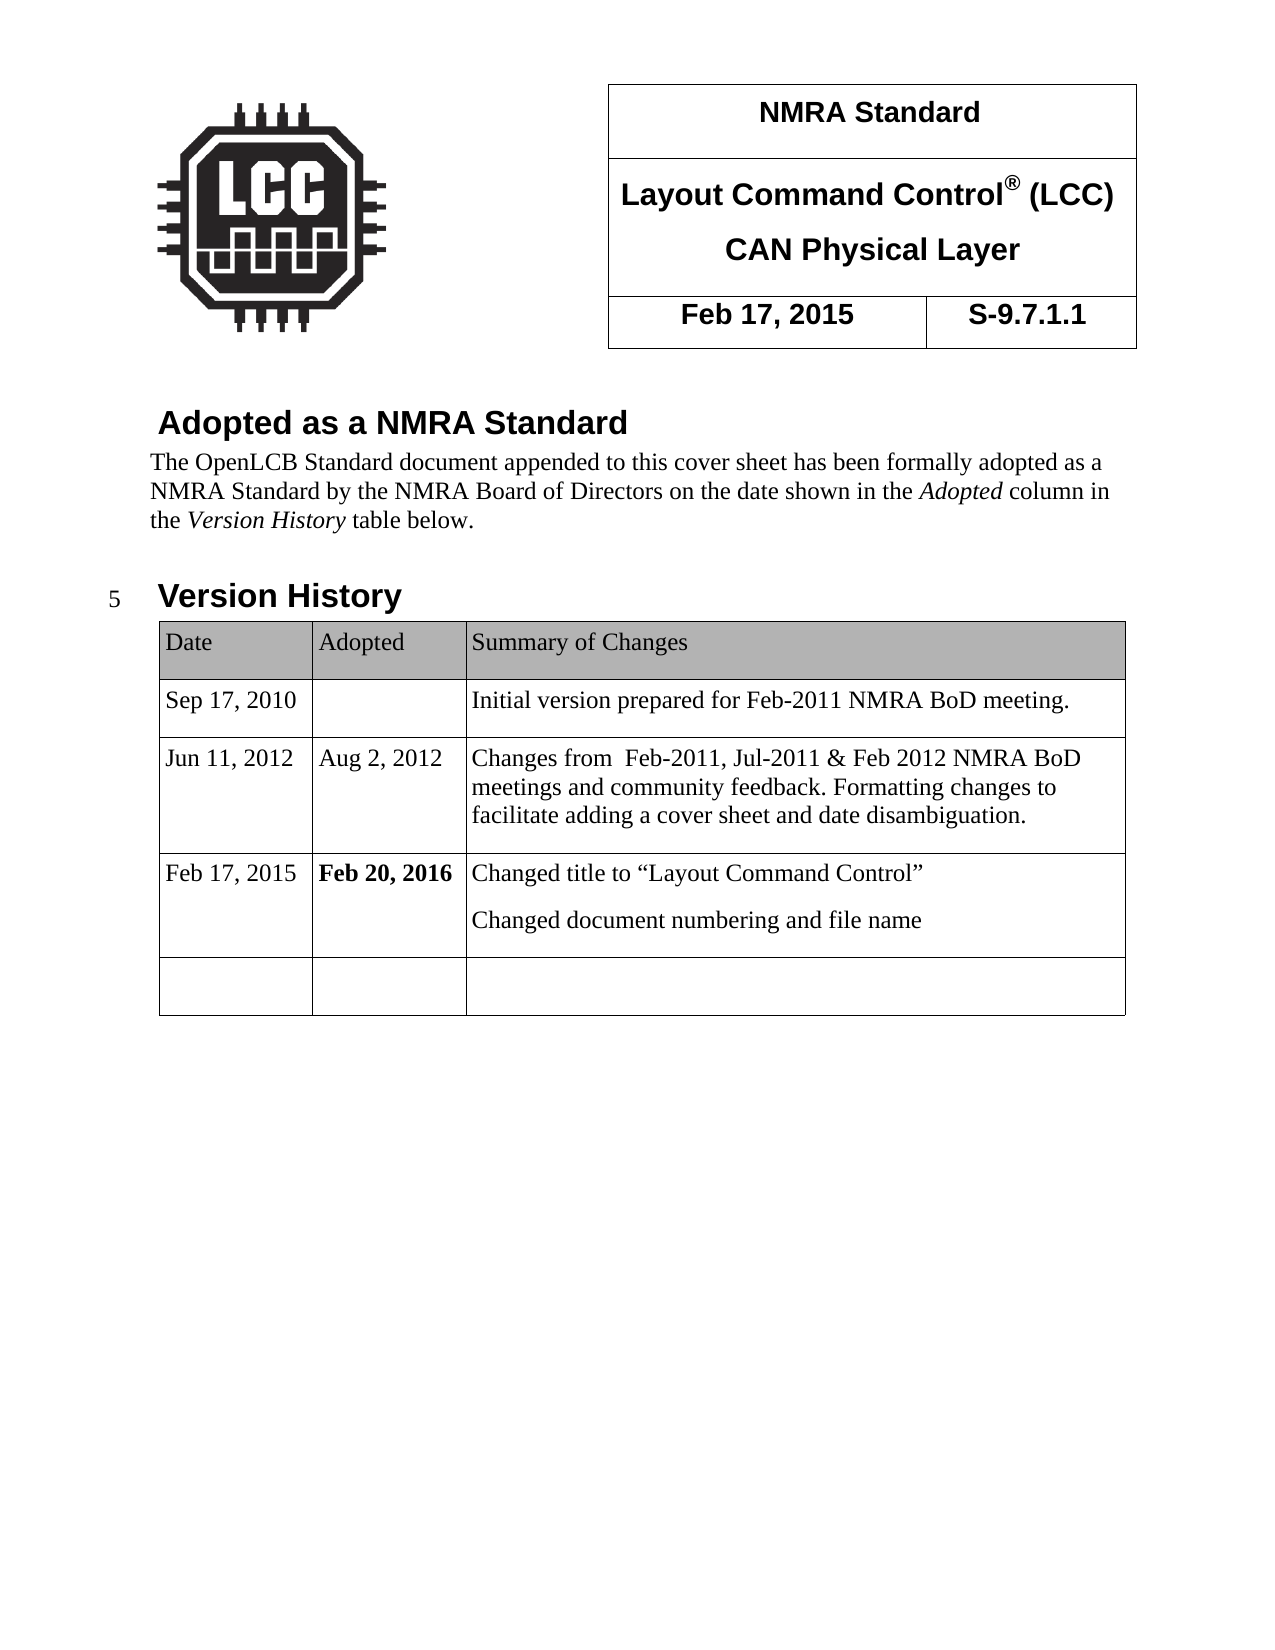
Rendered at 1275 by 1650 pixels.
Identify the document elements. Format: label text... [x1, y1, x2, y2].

picture [138, 83, 408, 349]
table_header Adopted [313, 622, 466, 679]
table_cell Feb 20, 2016 [313, 854, 466, 957]
table_cell Feb 17, 2015 [160, 854, 312, 957]
table_cell Changed title to “Layout Command Control” Changed document numbering and file name [467, 854, 1125, 957]
table_header Summary of Changes [467, 622, 1125, 679]
table_header Date [160, 622, 312, 679]
subtitle Version History [112, 576, 1125, 615]
table_cell [313, 680, 466, 737]
table_cell Aug 2, 2012 [313, 738, 466, 853]
table_cell Jun 11, 2012 [160, 738, 312, 853]
table_cell Initial version prepared for Feb-2011 NMRA BoD meeting. [467, 680, 1125, 737]
table_cell [467, 958, 1125, 1015]
table_cell [313, 958, 466, 1015]
table_cell Sep 17, 2010 [160, 680, 312, 737]
table_cell Changes from Feb-2011, Jul-2011 & Feb 2012 NMRA BoD meetings and community feedback. Formatting changes to facilitate adding a cover sheet and date disambiguation. [467, 738, 1125, 853]
table_cell [160, 958, 312, 1015]
subtitle Adopted as a NMRA Standard [112, 403, 1125, 441]
text The OpenLCB Standard document appended to this cover sheet has been formally adopted as a NMRA Standard by the NMRA Board of Directors on the date shown in the Adopted column in the Version History table below. [150, 447, 1125, 534]
